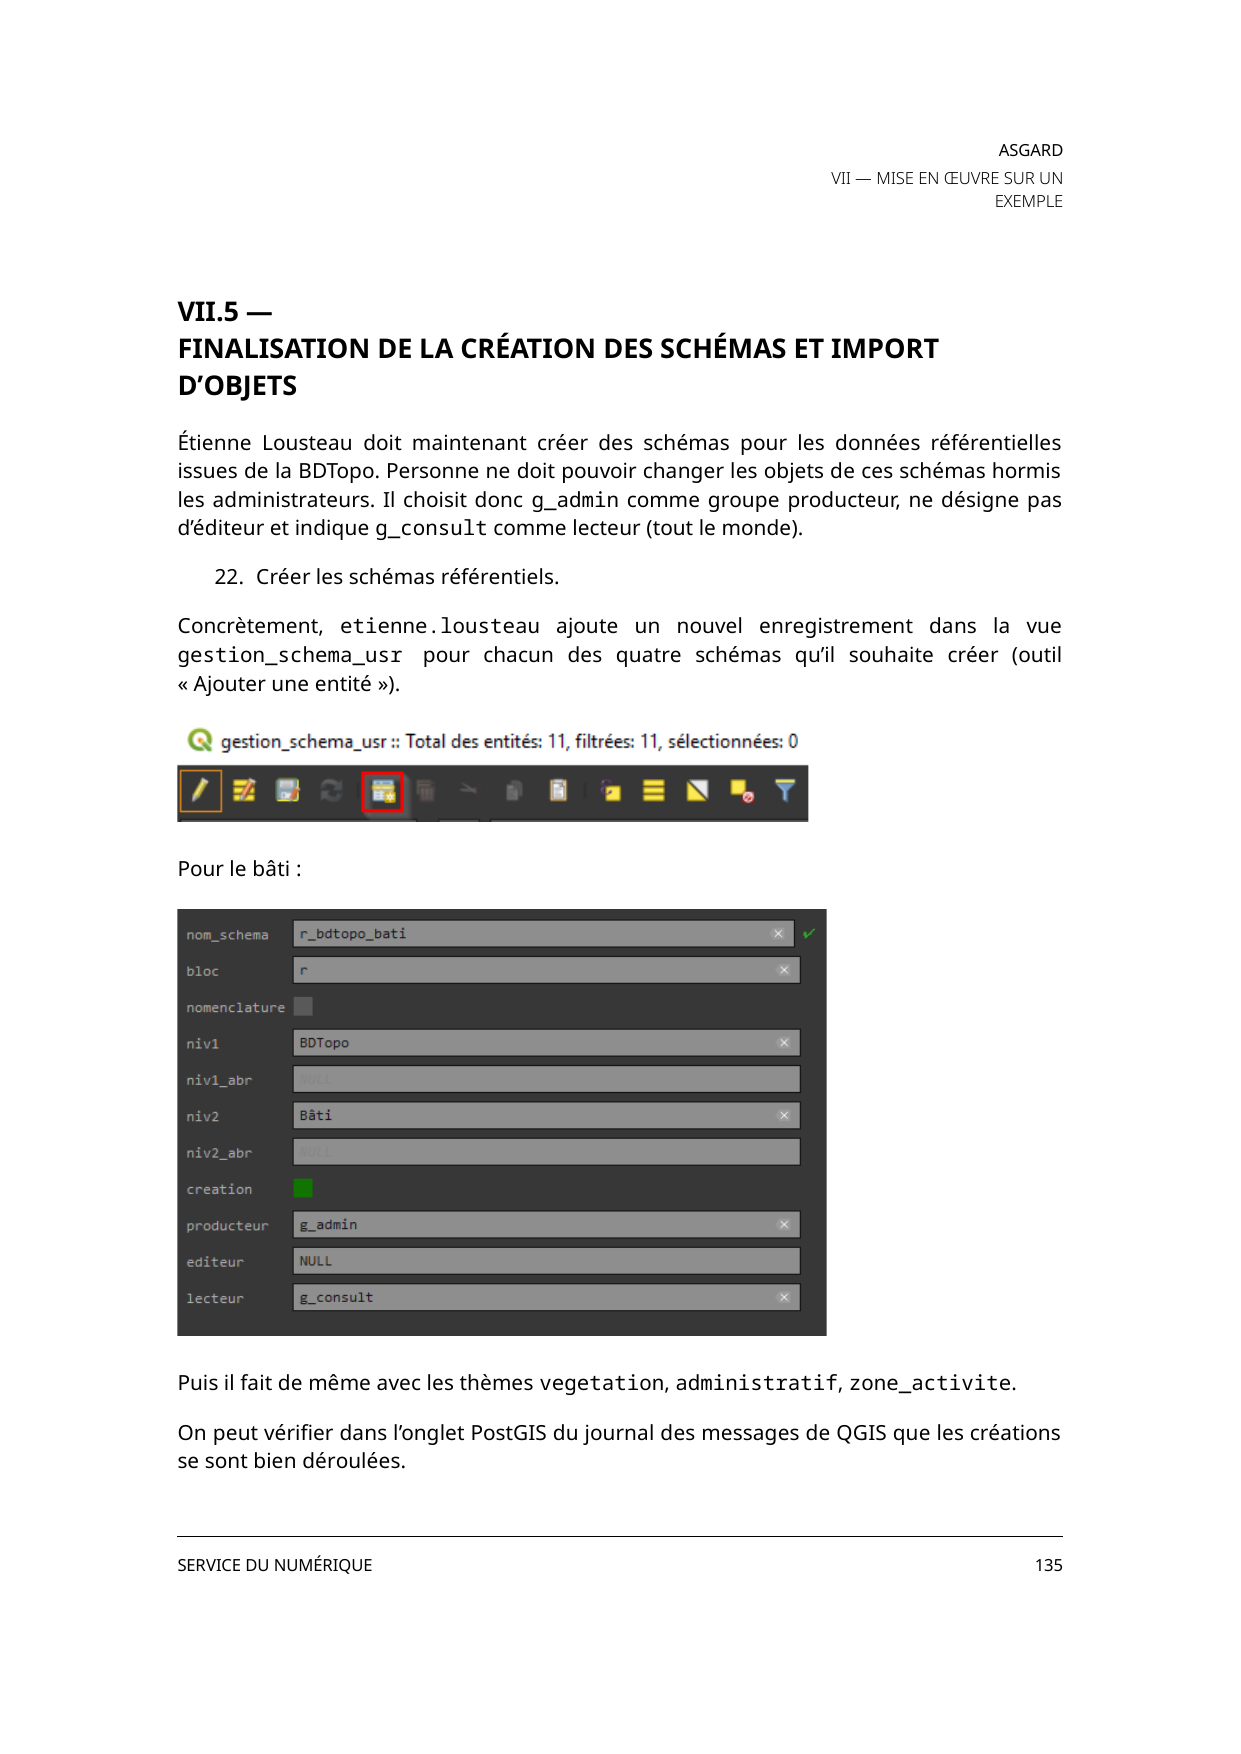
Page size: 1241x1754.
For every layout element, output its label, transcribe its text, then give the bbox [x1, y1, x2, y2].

list Créer les schémas référentiels. [214, 562, 1063, 591]
text On peut vérifier dans l’onglet PostGIS du journal des messages de QGIS que les créations se sont bien déroulées. [177, 1417, 1063, 1474]
subtitle Finalisation de la création des schémas et import d’objets [177, 286, 1063, 406]
picture [177, 909, 827, 1336]
picture [177, 723, 809, 822]
text Concrètement, etienne.lousteau ajoute un nouvel enregistrement dans la vue gestion_schema_usr pour chacun des quatre schémas qu’il souhaite créer (outil « Ajouter une entité »). [177, 611, 1063, 697]
text Étienne Lousteau doit maintenant créer des schémas pour les données référentielles issues de la BDTopo. Personne ne doit pouvoir changer les objets de ces schémas hormis les administrateurs. Il choisit donc g_admin comme groupe producteur, ne désigne pas d’éditeur et indique g_consult comme lecteur (tout le monde). [177, 427, 1063, 542]
text Pour le bâti : [177, 854, 1063, 883]
text Puis il fait de même avec les thèmes vegetation, administratif, zone_activite. [177, 1368, 1063, 1397]
